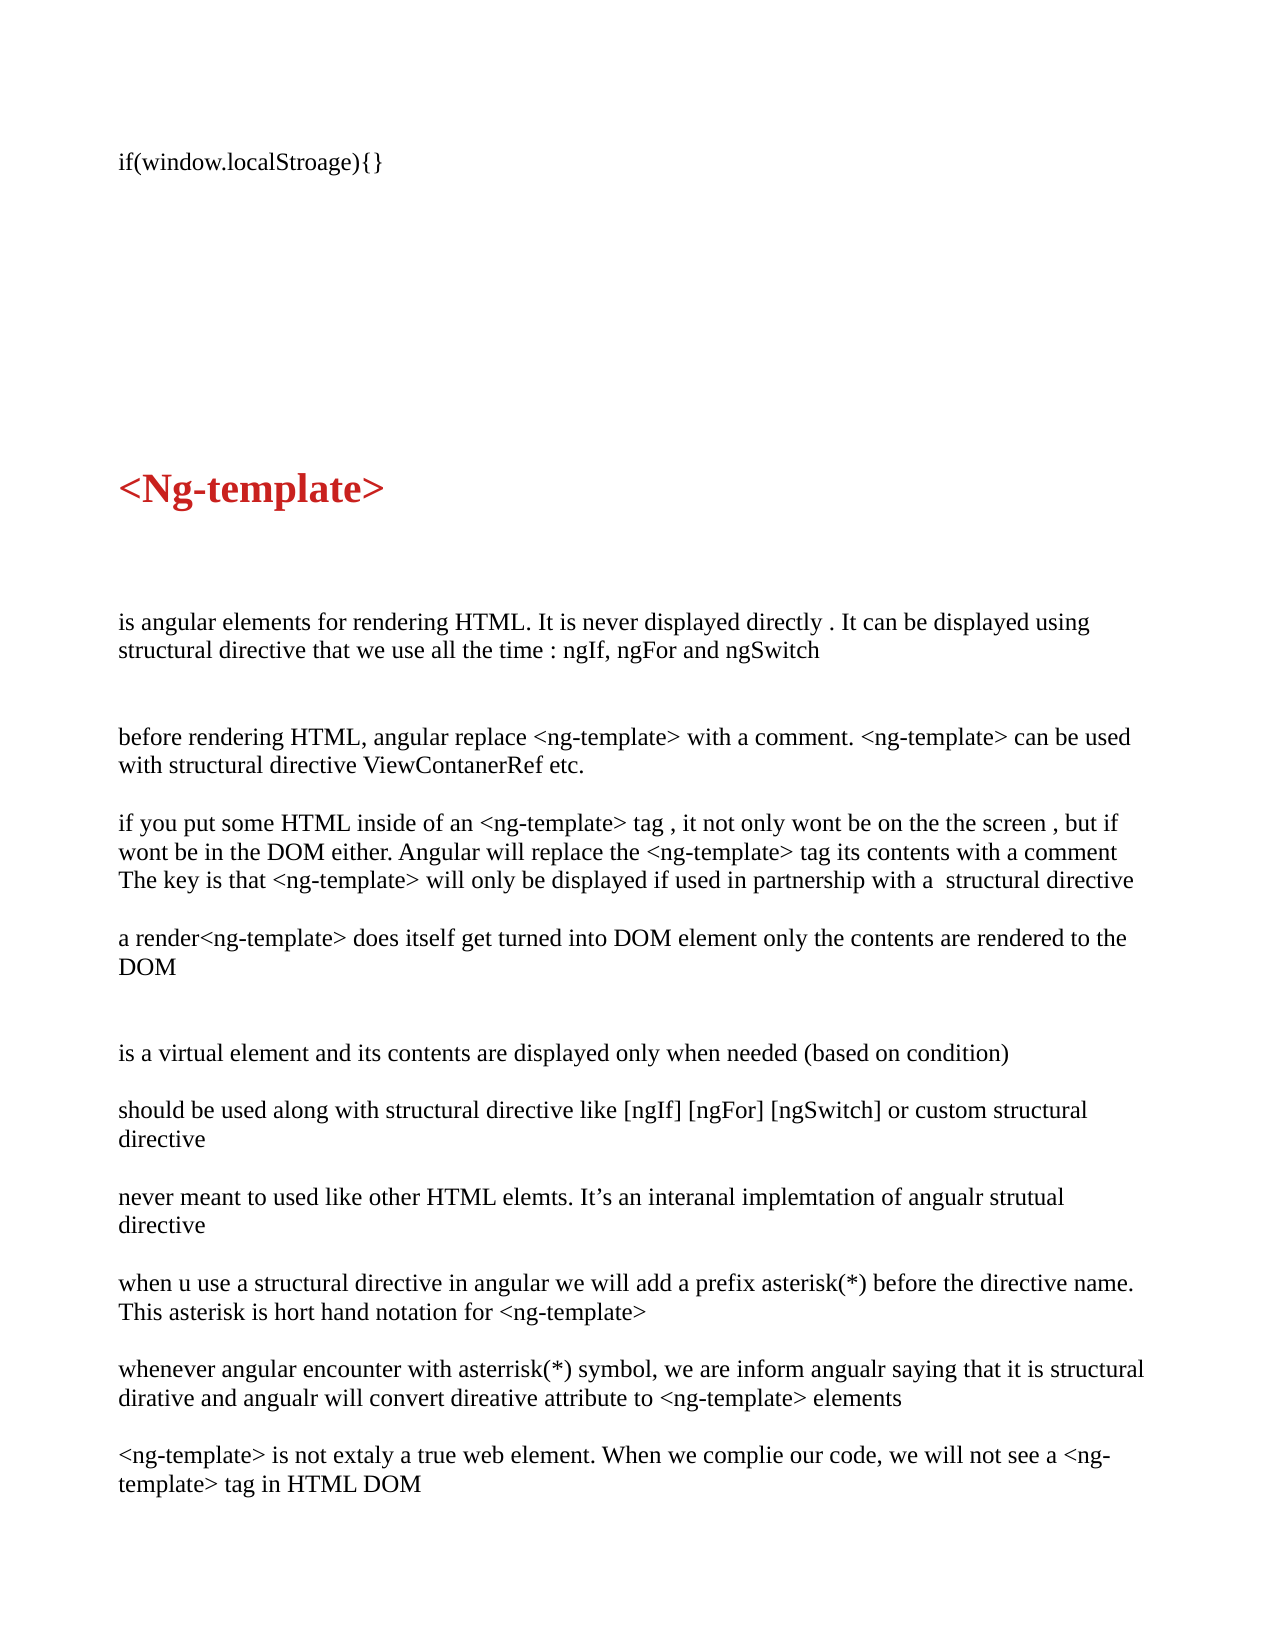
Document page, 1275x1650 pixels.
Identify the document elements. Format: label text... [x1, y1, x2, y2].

text a render<ng-template> does itself get turned into DOM element only the contents are rendered to the DOM [118, 923, 1157, 981]
text <Ng-template> [118, 463, 1157, 511]
text whenever angular encounter with asterrisk(*) symbol, we are inform angualr saying that it is structural dirative and angualr will convert direative attribute to <ng-template> elements [118, 1354, 1157, 1412]
text if(window.localStroage){} [118, 147, 1157, 176]
text never meant to used like other HTML elemts. It’s an interanal implemtation of angualr strutual directive [118, 1182, 1157, 1239]
text should be used along with structural directive like [ngIf] [ngFor] [ngSwitch] or custom structural directive [118, 1096, 1157, 1153]
text when u use a structural directive in angular we will add a prefix asterisk(*) before the directive name. This asterisk is hort hand notation for <ng-template> [118, 1268, 1157, 1326]
text <ng-template> is not extaly a true web element. When we complie our code, we will not see a <ng-template> tag in HTML DOM [118, 1441, 1157, 1498]
text is a virtual element and its contents are displayed only when needed (based on condition) [118, 1038, 1157, 1067]
text before rendering HTML, angular replace <ng-template> with a comment. <ng-template> can be used with structural directive ViewContanerRef etc. [118, 722, 1157, 779]
text is angular elements for rendering HTML. It is never displayed directly . It can be displayed using structural directive that we use all the time : ngIf, ngFor and ngSwitch [118, 607, 1157, 664]
text if you put some HTML inside of an <ng-template> tag , it not only wont be on the the screen , but if wont be in the DOM either. Angular will replace the <ng-template> tag its contents with a comment The key is that <ng-template> will only be displayed if used in partnership with a structural directive [118, 808, 1157, 894]
